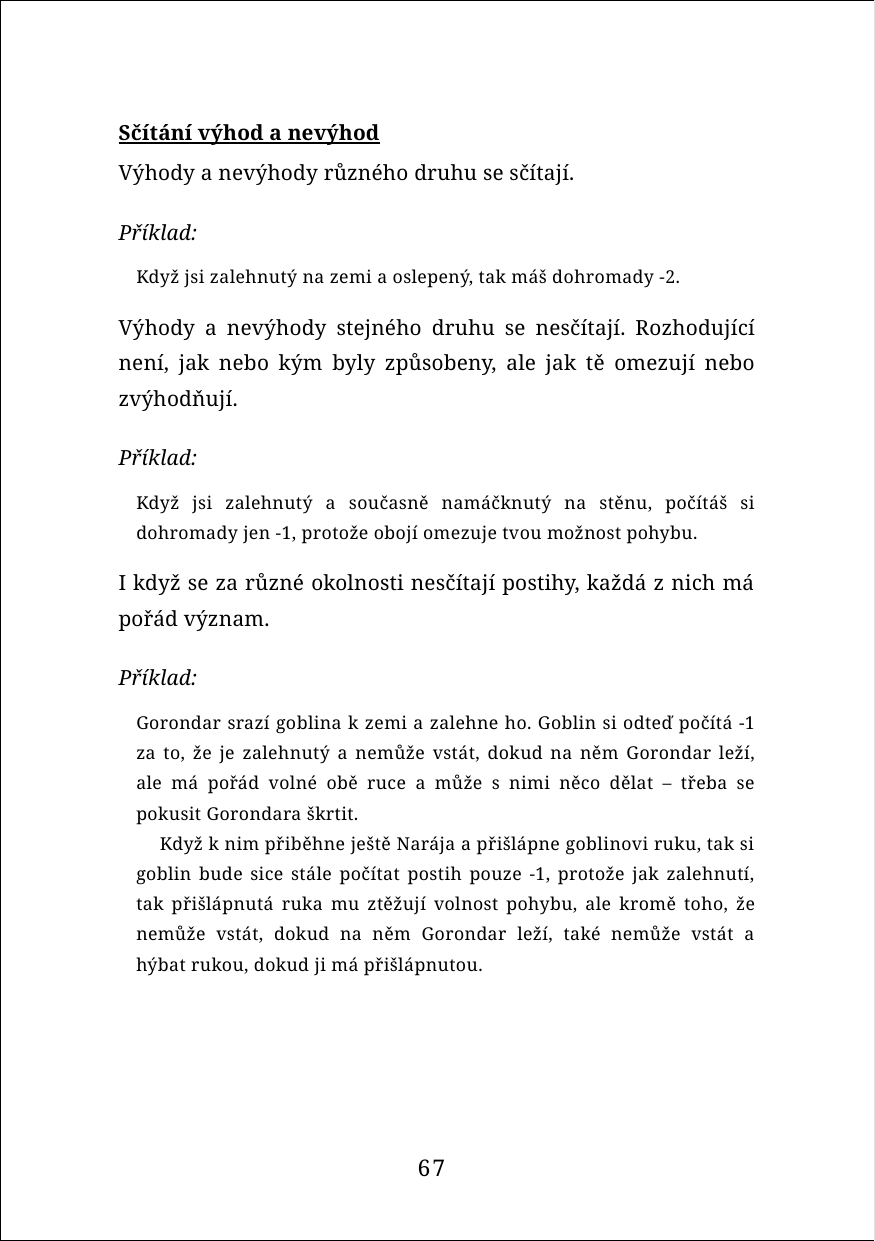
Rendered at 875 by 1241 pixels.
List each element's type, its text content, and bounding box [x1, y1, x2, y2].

text Příklad: [118, 218, 756, 246]
text Výhody a nevýhody stejného druhu se nesčítají. Rozhodující není, jak nebo kým byly způsobeny, ale jak tě omezují nebo zvýhodňují. [118, 313, 756, 412]
subtitle Sčítání výhod a nevýhod [118, 118, 756, 147]
text Příklad: [118, 443, 756, 471]
text Výhody a nevýhody různého druhu se sčítají. [118, 158, 756, 187]
text Když jsi zalehnutý a současně namáčknutý na stěnu, počítáš si dohromady jen -1, protože obojí omezuje tvou možnost pohybu. [136, 490, 756, 545]
text Gorondar srazí goblina k zemi a zalehne ho. Goblin si odteď počítá -1 za to, že je zalehnutý a nemůže vstát, dokud na něm Gorondar leží, ale má pořád volné obě ruce a může s nimi něco dělat – třeba se pokusit Gorondara škrtit. Když k nim přiběhne ještě Narája a přišlápne goblinovi ruku, tak si goblin bude sice stále počítat postih pouze -1, protože jak zalehnutí, tak přišlápnutá ruka mu ztěžují volnost pohybu, ale kromě toho, že nemůže vstát, dokud na něm Gorondar leží, také nemůže vstát a hýbat rukou, dokud ji má přišlápnutou. [136, 710, 756, 976]
text Příklad: [118, 663, 756, 692]
text Když jsi zalehnutý na zemi a oslepený, tak máš dohromady -2. [136, 265, 756, 289]
text I když se za různé okolnosti nesčítají postihy, každá z nich má pořád význam. [118, 568, 756, 632]
